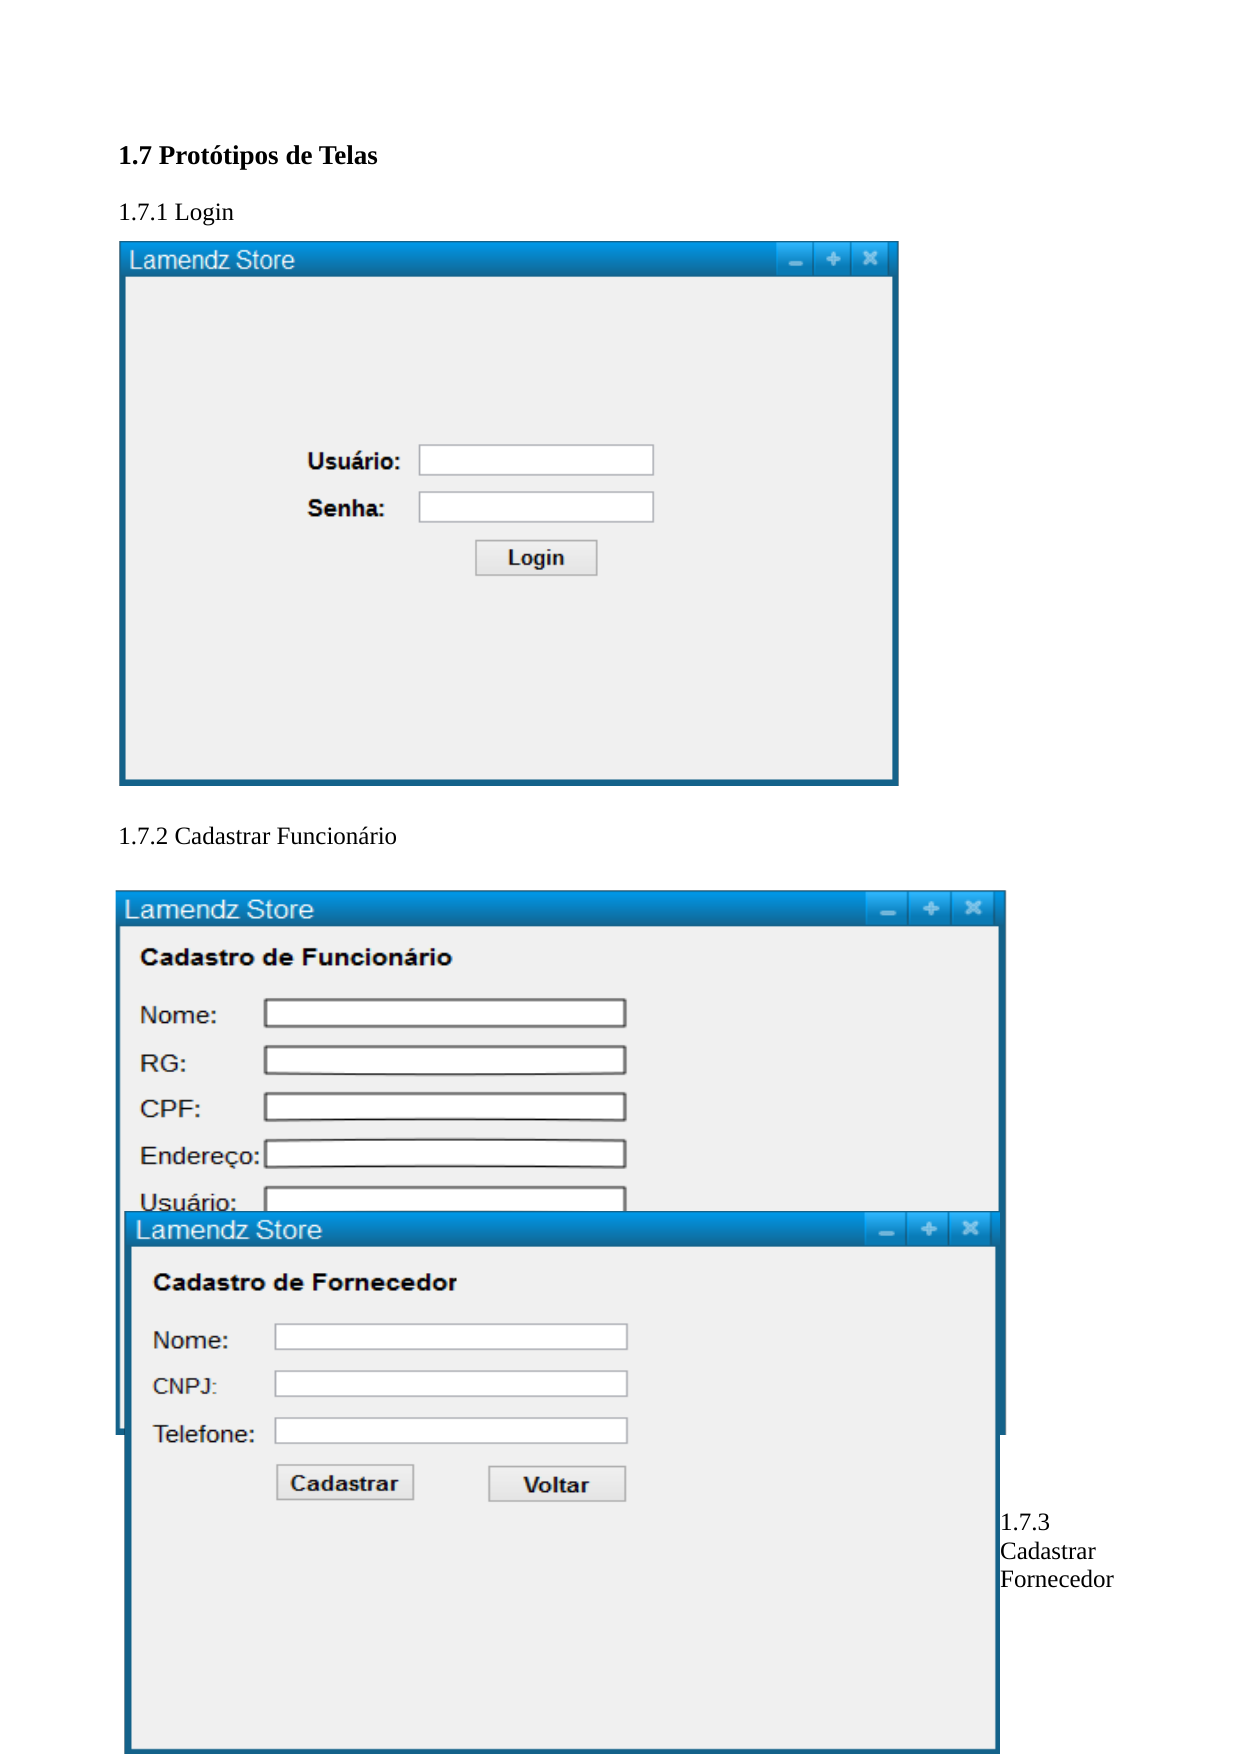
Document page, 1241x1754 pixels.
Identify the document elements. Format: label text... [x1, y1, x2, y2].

picture [118, 241, 902, 786]
picture [852, 241, 888, 265]
subtitle 1.7.2 Cadastrar Funcionário [118, 821, 1122, 849]
subtitle 1.7.3 Cadastrar Fornecedor [1000, 1507, 1122, 1593]
picture [115, 889, 1008, 1754]
subtitle 1.7.1 Login [118, 197, 1122, 226]
subtitle 1.7 Protótipos de Telas [118, 139, 1122, 170]
picture [777, 241, 850, 265]
